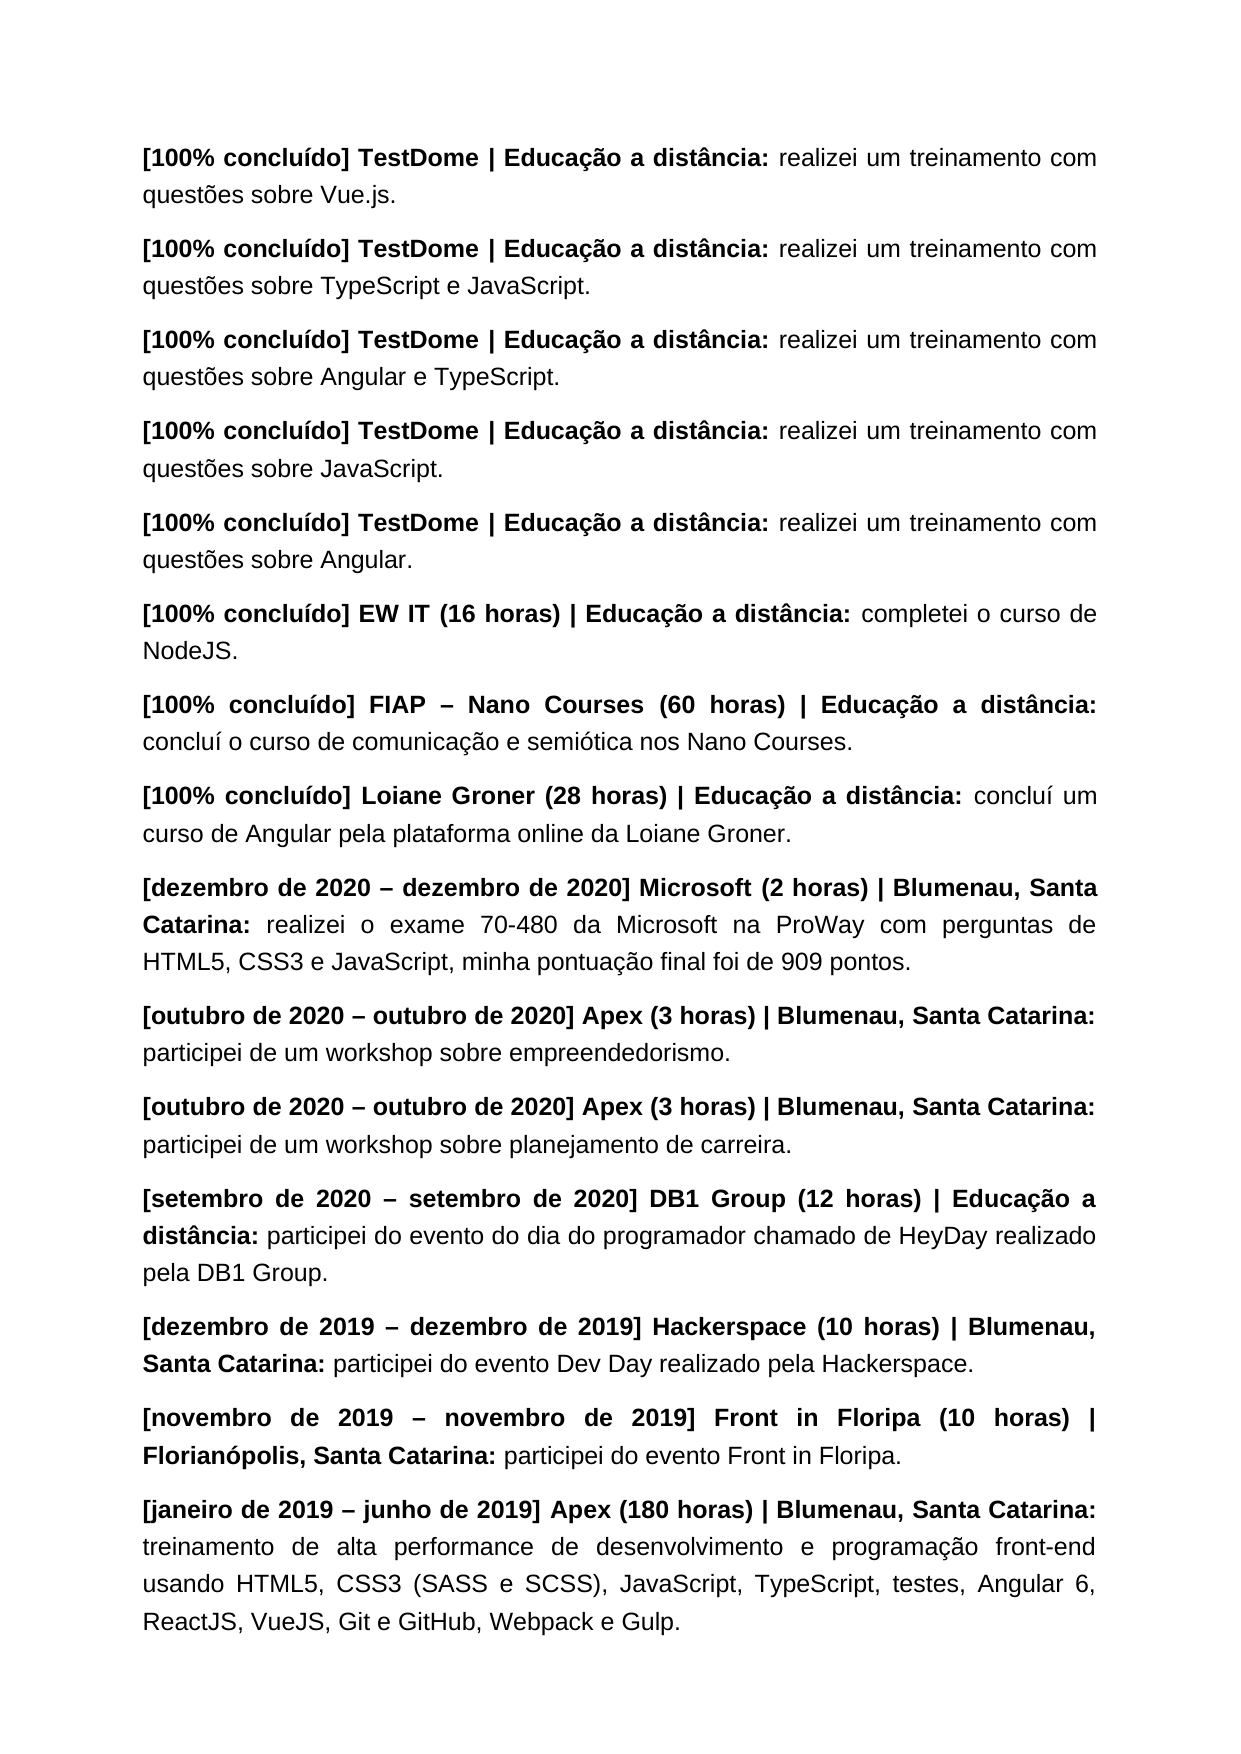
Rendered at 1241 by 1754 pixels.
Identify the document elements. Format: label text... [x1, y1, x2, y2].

text [100% concluído] TestDome | Educação a distância: realizei um treinamento com questões sobre TypeScript e JavaScript. [142, 234, 1098, 300]
text [outubro de 2020 – outubro de 2020] Apex (3 horas) | Blumenau, Santa Catarina: participei de um workshop sobre planejamento de carreira. [142, 1092, 1098, 1158]
text [100% concluído] Loiane Groner (28 horas) | Educação a distância: concluí um curso de Angular pela plataforma online da Loiane Groner. [142, 781, 1098, 847]
text [100% concluído] TestDome | Educação a distância: realizei um treinamento com questões sobre Angular e TypeScript. [142, 325, 1098, 391]
text [100% concluído] FIAP – Nano Courses (60 horas) | Educação a distância: concluí o curso de comunicação e semiótica nos Nano Courses. [142, 690, 1098, 756]
text [outubro de 2020 – outubro de 2020] Apex (3 horas) | Blumenau, Santa Catarina: participei de um workshop sobre empreendedorismo. [142, 1001, 1098, 1067]
text [novembro de 2019 – novembro de 2019] Front in Floripa (10 horas) | Florianópolis, Santa Catarina: participei do evento Front in Floripa. [142, 1403, 1098, 1469]
text [100% concluído] TestDome | Educação a distância: realizei um treinamento com questões sobre Angular. [142, 507, 1098, 573]
text [dezembro de 2019 – dezembro de 2019] Hackerspace (10 horas) | Blumenau, Santa Catarina: participei do evento Dev Day realizado pela Hackerspace. [142, 1312, 1098, 1378]
text [100% concluído] TestDome | Educação a distância: realizei um treinamento com questões sobre Vue.js. [142, 142, 1098, 208]
text [100% concluído] EW IT (16 horas) | Educação a distância: completei o curso de NodeJS. [142, 599, 1098, 665]
text [100% concluído] TestDome | Educação a distância: realizei um treinamento com questões sobre JavaScript. [142, 416, 1098, 482]
text [setembro de 2020 – setembro de 2020] DB1 Group (12 horas) | Educação a distância: participei do evento do dia do programador chamado de HeyDay realizado pela DB1 Group. [142, 1183, 1098, 1287]
text [dezembro de 2020 – dezembro de 2020] Microsoft (2 horas) | Blumenau, Santa Catarina: realizei o exame 70-480 da Microsoft na ProWay com perguntas de HTML5, CSS3 e JavaScript, minha pontuação final foi de 909 pontos. [142, 872, 1098, 976]
text [janeiro de 2019 – junho de 2019] Apex (180 horas) | Blumenau, Santa Catarina: treinamento de alta performance de desenvolvimento e programação front-end usando HTML5, CSS3 (SASS e SCSS), JavaScript, TypeScript, testes, Angular 6, ReactJS, VueJS, Git e GitHub, Webpack e Gulp. [142, 1494, 1098, 1635]
